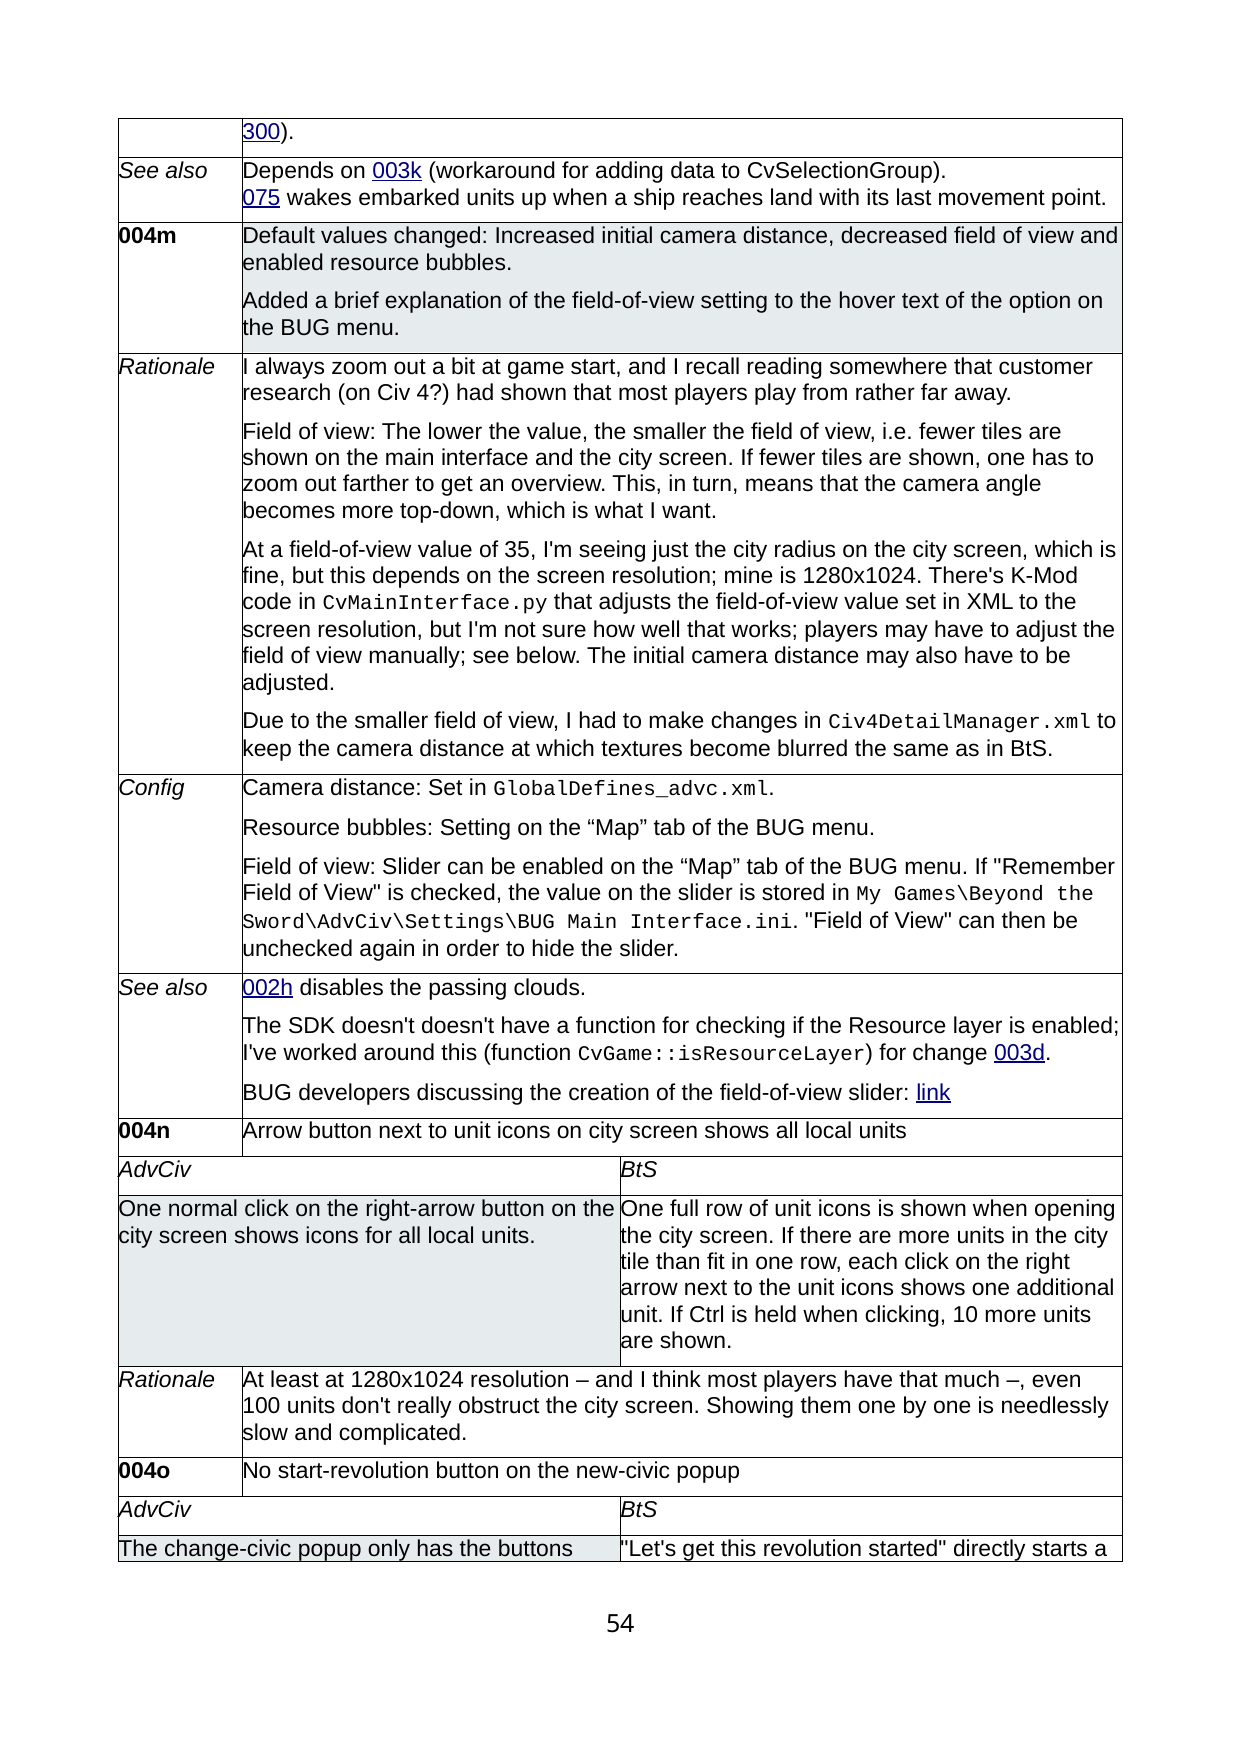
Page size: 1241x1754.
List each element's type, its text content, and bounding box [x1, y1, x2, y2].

table_cell Camera distance: Set in GlobalDefines_advc.xml. Resource bubbles: Setting on the “Map” tab of the BUG menu. Field of view: Slider can be enabled on the “Map” tab of the BUG menu. If "Remember Field of View" is checked, the value on the slider is stored in My Games\Beyond the Sword\AdvCiv\Settings\BUG Main Interface.ini. "Field of View" can then be unchecked again in order to hide the slider. [243, 775, 1122, 973]
table_cell See also [119, 158, 242, 222]
table_cell 002h disables the passing clouds. The SDK doesn't doesn't have a function for checking if the Resource layer is enabled; I've worked around this (function CvGame::isResourceLayer) for change 003d. BUG developers discussing the creation of the field-of-view slider: link [243, 974, 1122, 1117]
table_cell AdvCiv [119, 1157, 620, 1195]
table_cell 004n [119, 1119, 242, 1156]
table_cell No start-revolution button on the new-civic popup [243, 1458, 1122, 1496]
table_cell One normal click on the right-arrow button on the city screen shows icons for all local units. [119, 1196, 620, 1366]
table_cell 004o [119, 1458, 242, 1496]
table_cell [119, 119, 242, 157]
table_cell Config [119, 775, 242, 973]
table_cell The change-civic popup only has the buttons [119, 1536, 620, 1561]
table_cell "Let's get this revolution started" directly starts a [621, 1536, 1122, 1561]
table_cell I always zoom out a bit at game start, and I recall reading somewhere that customer research (on Civ 4?) had shown that most players play from rather far away. Field of view: The lower the value, the smaller the field of view, i.e. fewer tiles are shown on the main interface and the city screen. If fewer tiles are shown, one has to zoom out farther to get an overview. This, in turn, means that the camera angle becomes more top-down, which is what I want. At a field-of-view value of 35, I'm seeing just the city radius on the city screen, which is fine, but this depends on the screen resolution; mine is 1280x1024. There's K-Mod code in CvMainInterface.py that adjusts the field-of-view value set in XML to the screen resolution, but I'm not sure how well that works; players may have to adjust the field of view manually; see below. The initial camera distance may also have to be adjusted. Due to the smaller field of view, I had to make changes in Civ4DetailManager.xml to keep the camera distance at which textures become blurred the same as in BtS. [243, 354, 1122, 774]
table_cell See also [119, 974, 242, 1117]
table_cell BtS [621, 1157, 1122, 1195]
table_cell Rationale [119, 1367, 242, 1457]
table_cell One full row of unit icons is shown when opening the city screen. If there are more units in the city tile than fit in one row, each click on the right arrow next to the unit icons shows one additional unit. If Ctrl is held when clicking, 10 more units are shown. [621, 1196, 1122, 1366]
table_cell Depends on 003k (workaround for adding data to CvSelectionGroup). 075 wakes embarked units up when a ship reaches land with its last movement point. [243, 158, 1122, 222]
table_cell Rationale [119, 354, 242, 774]
table_cell AdvCiv [119, 1497, 620, 1535]
table_cell BtS [621, 1497, 1122, 1535]
table_cell Default values changed: Increased initial camera distance, decreased field of view and enabled resource bubbles. Added a brief explanation of the field-of-view setting to the hover text of the option on the BUG menu. [243, 223, 1122, 352]
table_cell At least at 1280x1024 resolution – and I think most players have that much –, even 100 units don't really obstruct the city screen. Showing them one by one is needlessly slow and complicated. [243, 1367, 1122, 1457]
table_cell 300). [243, 119, 1122, 157]
table_cell Arrow button next to unit icons on city screen shows all local units [243, 1119, 1122, 1156]
table_cell 004m [119, 223, 242, 352]
